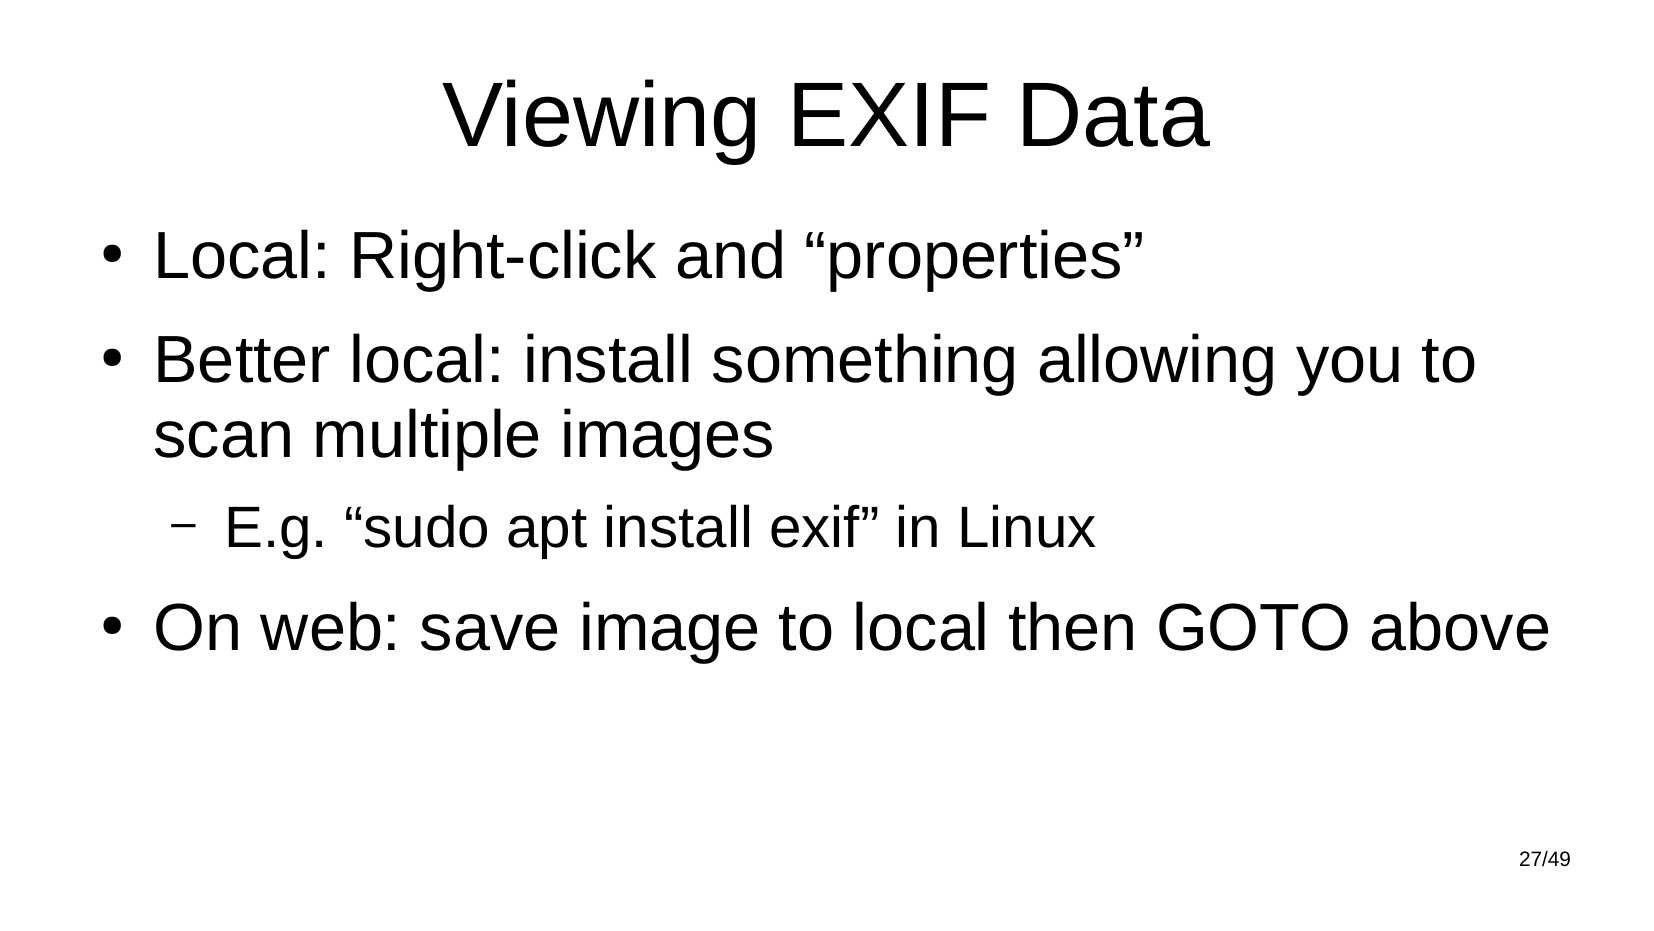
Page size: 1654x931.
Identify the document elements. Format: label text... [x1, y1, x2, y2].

list Local: Right-click and “properties” Better local: install something allowing you to scan multiple images E.g. “sudo apt install exif” in Linux On web: save image to local then GOTO above [82, 217, 1571, 758]
title Viewing EXIF Data [82, 37, 1571, 193]
